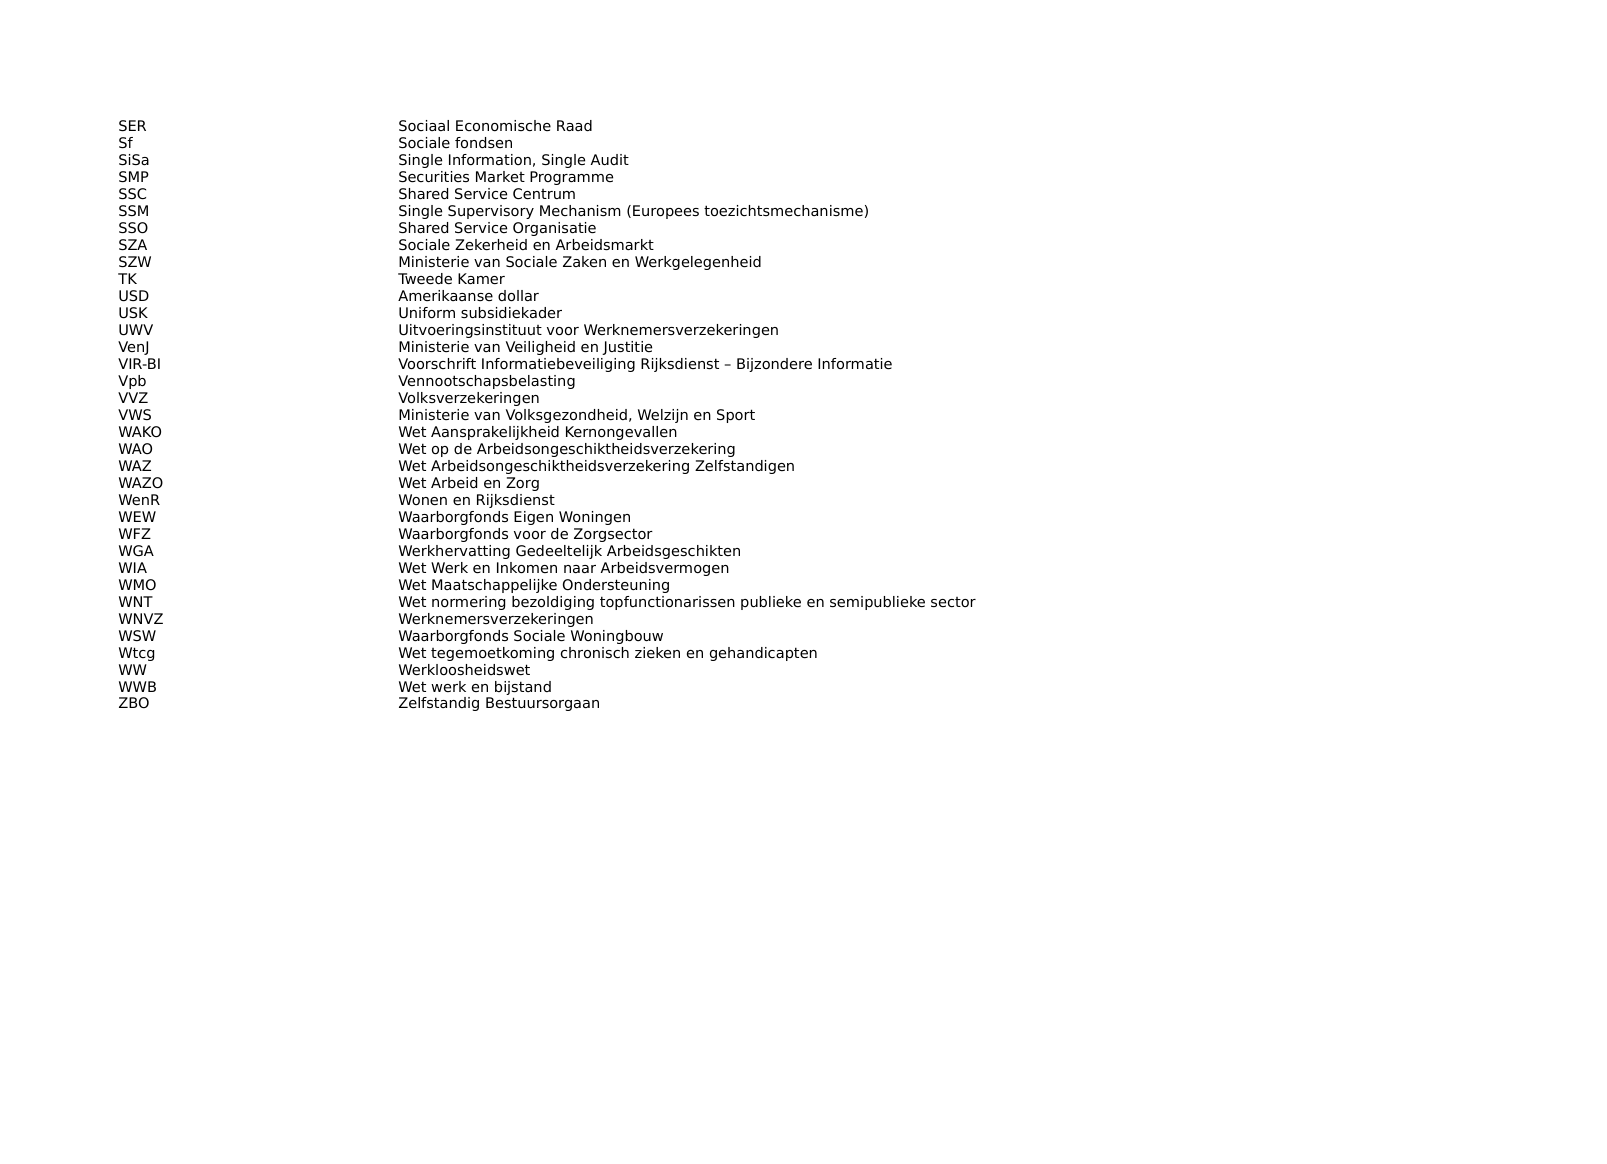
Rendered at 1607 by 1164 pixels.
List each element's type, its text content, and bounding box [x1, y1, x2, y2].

table_cell WNT [118, 594, 392, 611]
table_cell Single Supervisory Mechanism (Europees toezichtsmechanisme) [392, 203, 1488, 220]
table_cell SER [118, 118, 392, 135]
table_cell WAZO [118, 475, 392, 492]
table_cell Waarborgfonds voor de Zorgsector [392, 526, 1488, 543]
table_cell Uniform subsidiekader [392, 305, 1488, 322]
table_cell Wet Aansprakelijkheid Kernongevallen [392, 424, 1488, 441]
table_cell Wet Werk en Inkomen naar Arbeidsvermogen [392, 560, 1488, 577]
table_cell Wet op de Arbeidsongeschiktheidsverzekering [392, 441, 1488, 458]
table_cell Sociale fondsen [392, 135, 1488, 152]
table_cell WFZ [118, 526, 392, 543]
table_cell Wtcg [118, 645, 392, 661]
table_cell Werkloosheidswet [392, 661, 1488, 678]
table_cell SZW [118, 254, 392, 271]
table_cell Ministerie van Veiligheid en Justitie [392, 339, 1488, 356]
table_cell Wonen en Rijksdienst [392, 492, 1488, 509]
table_cell WMO [118, 577, 392, 593]
table_cell Uitvoeringsinstituut voor Werknemersverzekeringen [392, 322, 1488, 339]
table_cell WenR [118, 492, 392, 509]
table_cell Ministerie van Volksgezondheid, Welzijn en Sport [392, 407, 1488, 424]
table_cell USK [118, 305, 392, 322]
table_cell Werkhervatting Gedeeltelijk Arbeidsgeschikten [392, 543, 1488, 559]
table_cell USD [118, 288, 392, 305]
table_cell Waarborgfonds Sociale Woningbouw [392, 628, 1488, 644]
table_cell WGA [118, 543, 392, 559]
table_cell Ministerie van Sociale Zaken en Werkgelegenheid [392, 254, 1488, 271]
table_cell Tweede Kamer [392, 271, 1488, 288]
table_cell TK [118, 271, 392, 288]
table_cell WWB [118, 679, 392, 695]
table_cell SiSa [118, 152, 392, 169]
table_cell VWS [118, 407, 392, 424]
table_cell Wet Arbeidsongeschiktheidsverzekering Zelfstandigen [392, 458, 1488, 475]
table_cell UWV [118, 322, 392, 339]
table_cell Sociale Zekerheid en Arbeidsmarkt [392, 237, 1488, 254]
table_cell WIA [118, 560, 392, 577]
table_cell Wet werk en bijstand [392, 679, 1488, 695]
table_cell VenJ [118, 339, 392, 356]
table_cell Wet normering bezoldiging topfunctionarissen publieke en semipublieke sector [392, 594, 1488, 611]
table_cell VVZ [118, 390, 392, 407]
table_cell WW [118, 661, 392, 678]
table_cell SSM [118, 203, 392, 220]
table_cell Sociaal Economische Raad [392, 118, 1488, 135]
table_cell Zelfstandig Bestuursorgaan [392, 695, 1488, 712]
table_cell Shared Service Organisatie [392, 220, 1488, 237]
table_cell Sf [118, 135, 392, 152]
table_cell ZBO [118, 695, 392, 712]
table_cell WAZ [118, 458, 392, 475]
table_cell WNVZ [118, 611, 392, 627]
table_cell Shared Service Centrum [392, 186, 1488, 203]
table_cell Volksverzekeringen [392, 390, 1488, 407]
table_cell SMP [118, 169, 392, 186]
table_cell Amerikaanse dollar [392, 288, 1488, 305]
table_cell Vpb [118, 373, 392, 390]
table_cell SZA [118, 237, 392, 254]
table_cell Vennootschapsbelasting [392, 373, 1488, 390]
table_cell WEW [118, 509, 392, 526]
table_cell Waarborgfonds Eigen Woningen [392, 509, 1488, 526]
table_cell Wet Maatschappelijke Ondersteuning [392, 577, 1488, 593]
table_cell WAKO [118, 424, 392, 441]
table_cell Voorschrift Informatiebeveiliging Rijksdienst – Bijzondere Informatie [392, 356, 1488, 373]
table_cell SSC [118, 186, 392, 203]
table_cell Single Information, Single Audit [392, 152, 1488, 169]
table_cell Wet Arbeid en Zorg [392, 475, 1488, 492]
table_cell Securities Market Programme [392, 169, 1488, 186]
table_cell SSO [118, 220, 392, 237]
table_cell WAO [118, 441, 392, 458]
table_cell VIR-BI [118, 356, 392, 373]
table_cell Wet tegemoetkoming chronisch zieken en gehandicapten [392, 645, 1488, 661]
table_cell WSW [118, 628, 392, 644]
table_cell Werknemersverzekeringen [392, 611, 1488, 627]
